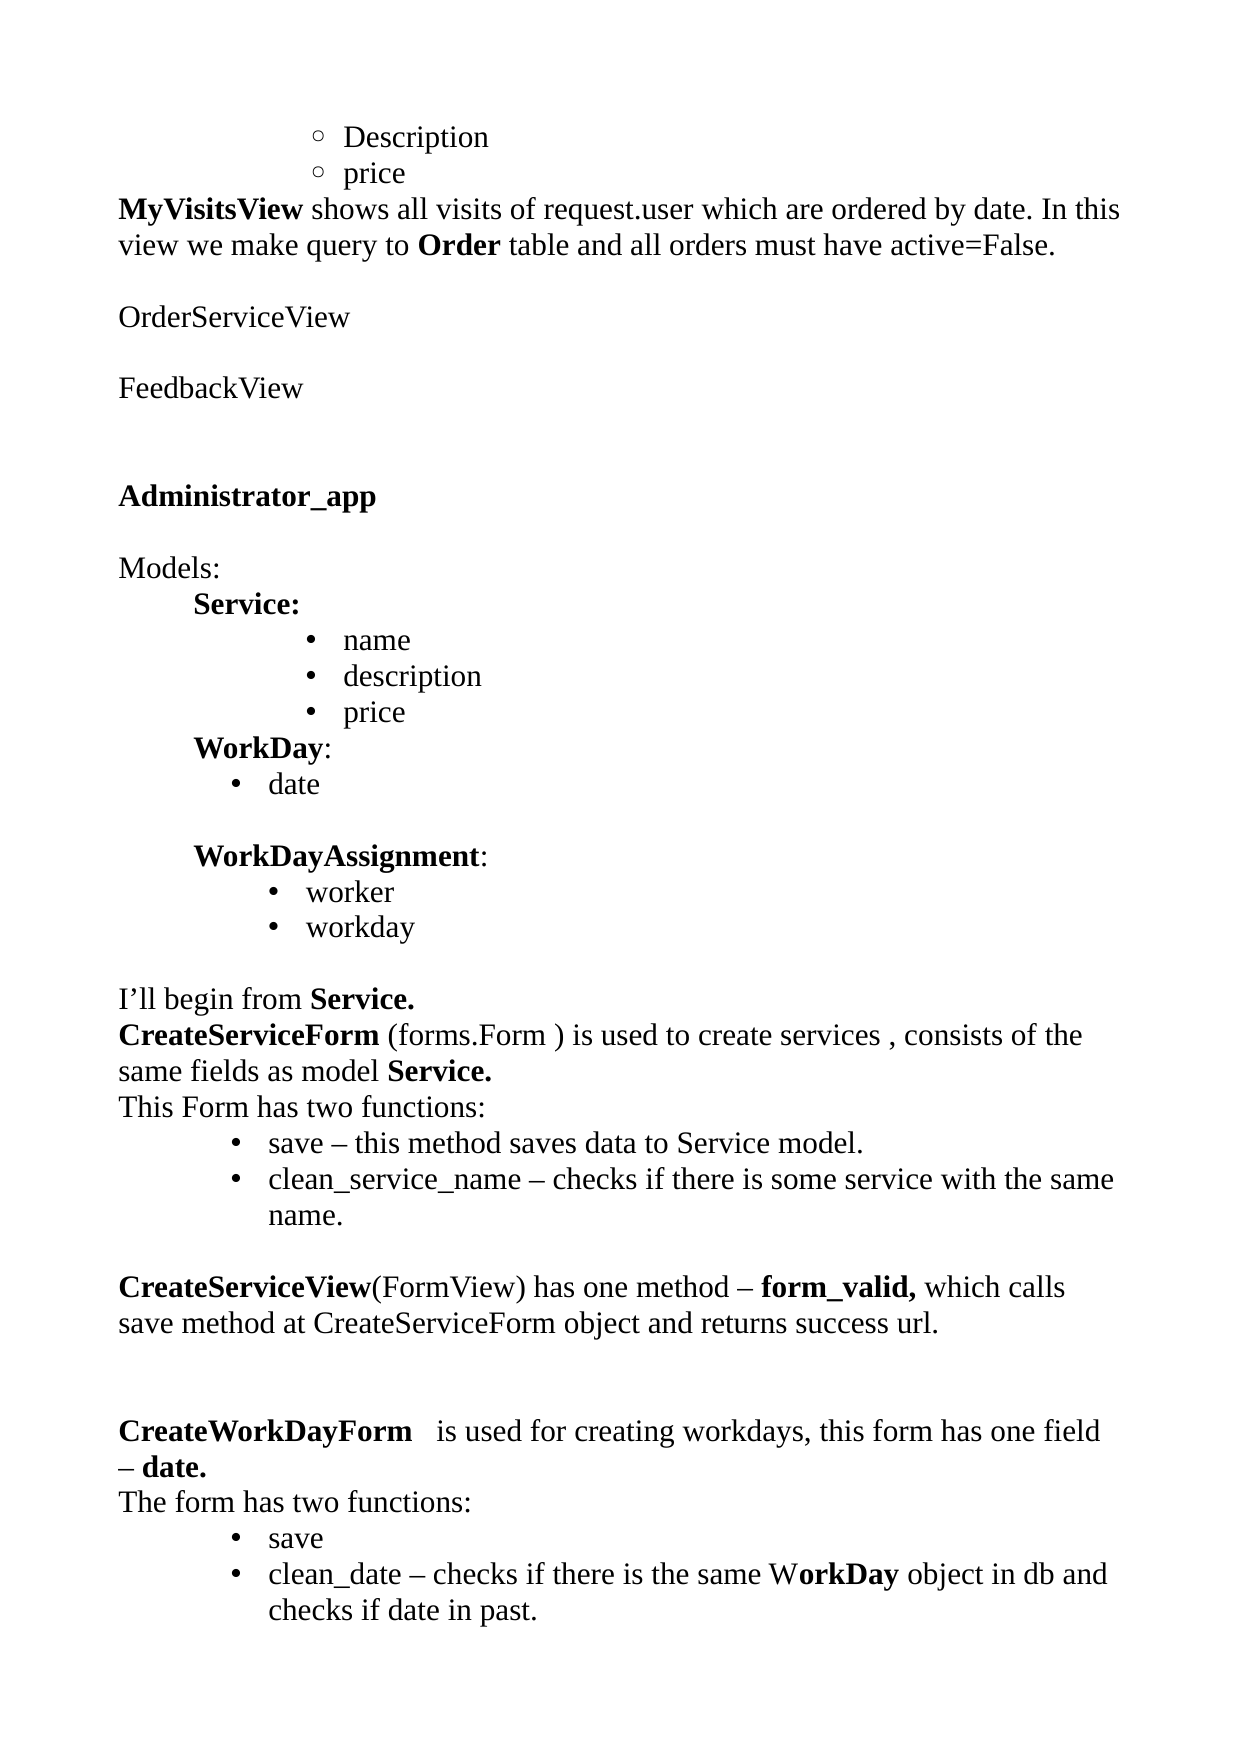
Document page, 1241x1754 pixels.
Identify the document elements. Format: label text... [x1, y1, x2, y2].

text CreateServiceForm (forms.Form ) is used to create services , consists of the same fields as model Service. [118, 1017, 1122, 1088]
text CreateWorkDayForm is used for creating workdays, this form has one field – date. [118, 1412, 1122, 1484]
text Models: [118, 549, 1122, 585]
list description [306, 657, 1122, 693]
list date [231, 765, 1122, 801]
text WorkDayAssignment: [118, 837, 1122, 873]
text I’ll begin from Service. [118, 981, 1122, 1017]
list price [306, 693, 1122, 729]
list clean_service_name – checks if there is some service with the same name. [231, 1160, 1122, 1232]
list price [306, 154, 1122, 190]
text The form has two functions: [118, 1484, 1122, 1520]
text This Form has two functions: [118, 1088, 1122, 1124]
list name [306, 621, 1122, 657]
text Service: [118, 585, 1122, 621]
text MyVisitsView shows all visits of request.user which are ordered by date. In this view we make query to Order table and all orders must have active=False. [118, 190, 1122, 262]
list save – this method saves data to Service model. [231, 1124, 1122, 1160]
list worker [268, 873, 1122, 909]
list clean_date – checks if there is the same WorkDay object in db and checks if date in past. [231, 1556, 1122, 1627]
text WorkDay: [118, 729, 1122, 765]
text Administrator_app [118, 477, 1122, 513]
list Description [306, 118, 1122, 154]
text CreateServiceView(FormView) has one method – form_valid, which calls save method at CreateServiceForm object and returns success url. [118, 1268, 1122, 1340]
list save [231, 1520, 1122, 1556]
text FeedbackView [118, 370, 1122, 406]
list workday [268, 909, 1122, 945]
text OrderServiceView [118, 298, 1122, 334]
